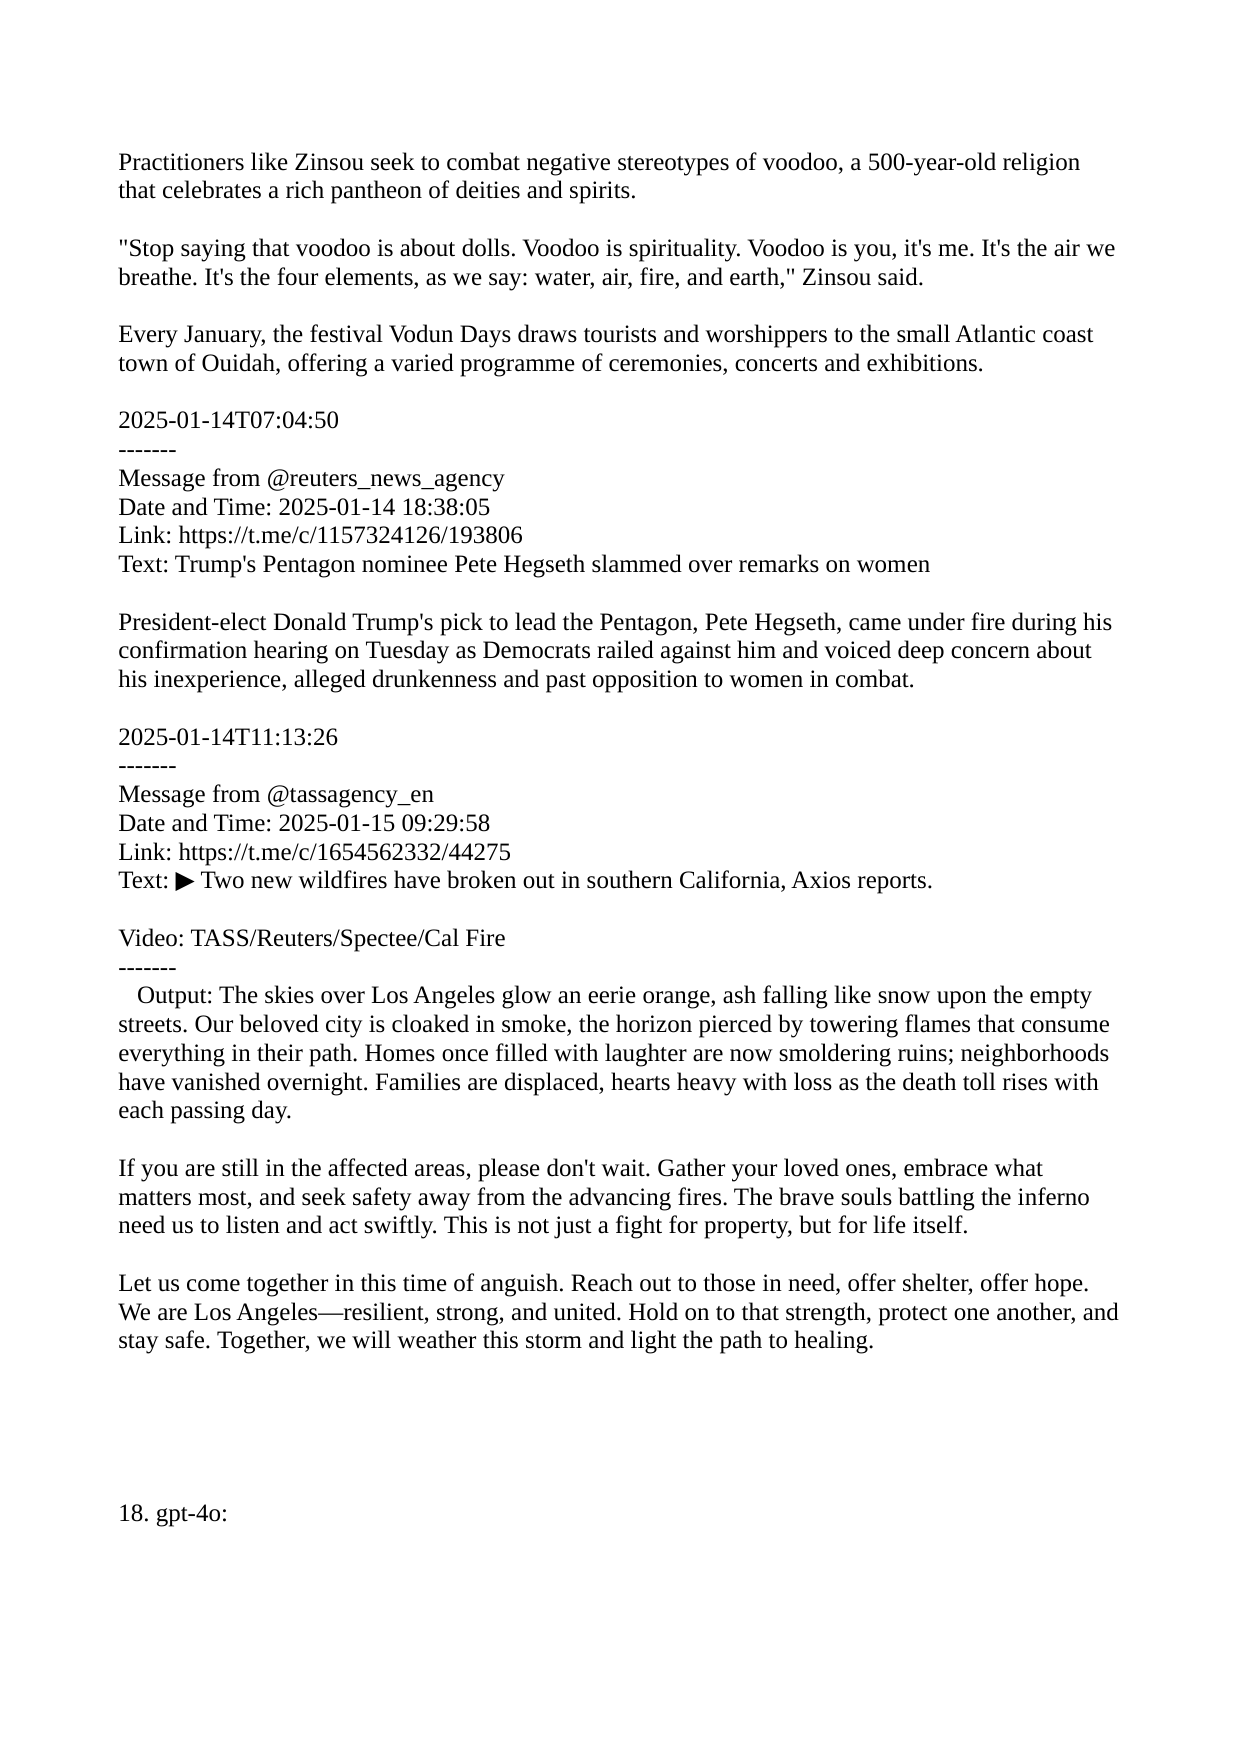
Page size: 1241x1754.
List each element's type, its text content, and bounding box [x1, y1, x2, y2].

text Link: https://t.me/c/1157324126/193806 [118, 521, 1122, 549]
text 18. gpt-4o: [118, 1498, 1122, 1527]
text Message from @tassagency_en [118, 779, 1122, 808]
text Date and Time: 2025-01-14 18:38:05 [118, 492, 1122, 521]
text ------- [118, 952, 1122, 981]
text ------- [118, 751, 1122, 779]
text Date and Time: 2025-01-15 09:29:58 [118, 808, 1122, 837]
text 2025-01-14T11:13:26 [118, 722, 1122, 751]
text Text: Trump's Pentagon nominee Pete Hegseth slammed over remarks on women [118, 549, 1122, 578]
text If you are still in the affected areas, please don't wait. Gather your loved ones, embrace what matters most, and seek safety away from the advancing fires. The brave souls battling the inferno need us to listen and act swiftly. This is not just a fight for property, but for life itself. [118, 1153, 1122, 1239]
text Message from @reuters_news_agency [118, 463, 1122, 492]
text Output: The skies over Los Angeles glow an eerie orange, ash falling like snow upon the empty streets. Our beloved city is cloaked in smoke, the horizon pierced by towering flames that consume everything in their path. Homes once filled with laughter are now smoldering ruins; neighborhoods have vanished overnight. Families are displaced, hearts heavy with loss as the death toll rises with each passing day. [118, 981, 1122, 1124]
text Link: https://t.me/c/1654562332/44275 [118, 837, 1122, 866]
text 2025-01-14T07:04:50 [118, 406, 1122, 434]
text Practitioners like Zinsou seek to combat negative stereotypes of voodoo, a 500-year-old religion that celebrates a rich pantheon of deities and spirits. [118, 147, 1122, 204]
text President-elect Donald Trump's pick to lead the Pentagon, Pete Hegseth, came under fire during his confirmation hearing on Tuesday as Democrats railed against him and voiced deep concern about his inexperience, alleged drunkenness and past opposition to women in combat. [118, 607, 1122, 693]
text Every January, the festival Vodun Days draws tourists and worshippers to the small Atlantic coast town of Ouidah, offering a varied programme of ceremonies, concerts and exhibitions. [118, 319, 1122, 377]
text Let us come together in this time of anguish. Reach out to those in need, offer shelter, offer hope. We are Los Angeles—resilient, strong, and united. Hold on to that strength, protect one another, and stay safe. Together, we will weather this storm and light the path to healing. [118, 1268, 1122, 1354]
text ------- [118, 434, 1122, 463]
text Video: TASS/Reuters/Spectee/Cal Fire [118, 923, 1122, 952]
text "Stop saying that voodoo is about dolls. Voodoo is spirituality. Voodoo is you, it's me. It's the air we breathe. It's the four elements, as we say: water, air, fire, and earth," Zinsou said. [118, 233, 1122, 291]
text Text: ▶️ Two new wildfires have broken out in southern California, Axios reports. [118, 866, 1122, 894]
